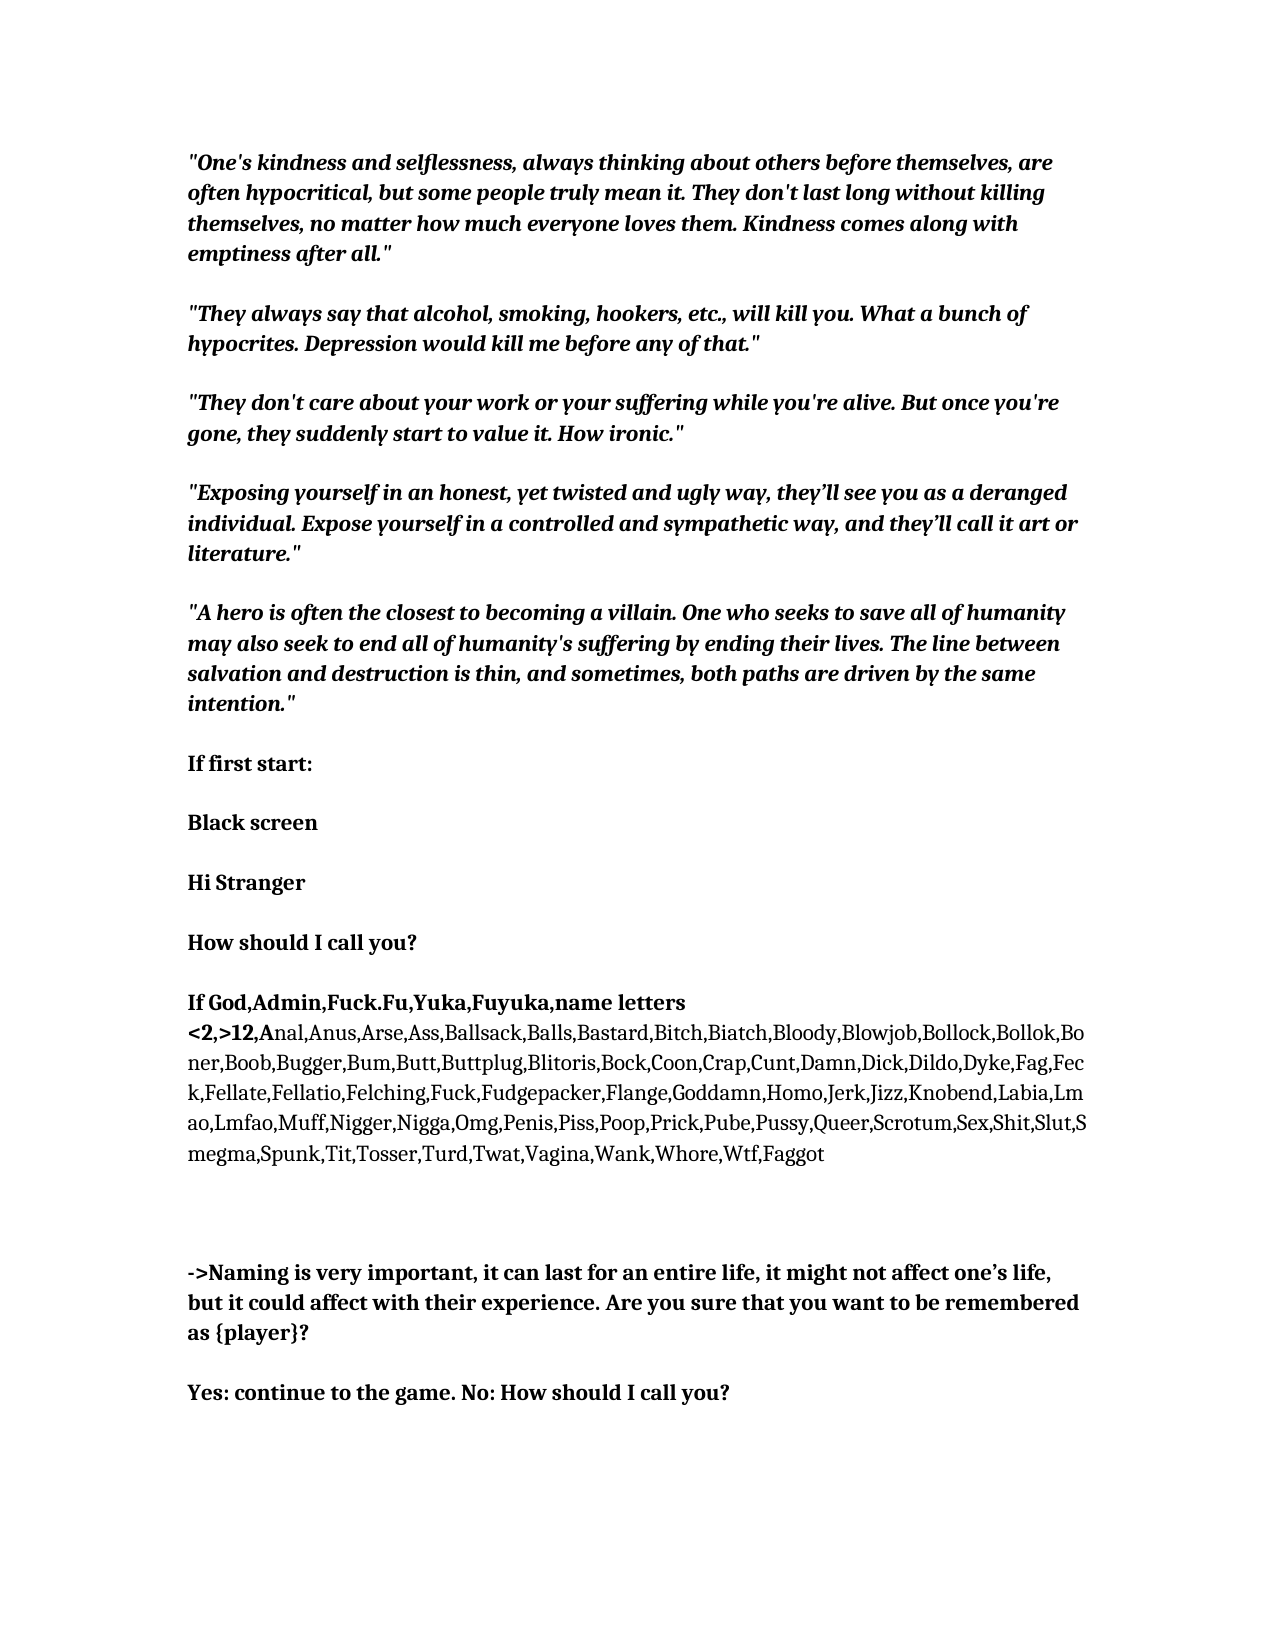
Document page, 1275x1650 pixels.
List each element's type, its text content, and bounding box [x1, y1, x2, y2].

text If first start: [187, 751, 1087, 777]
text Black screen [187, 810, 1087, 837]
text "Exposing yourself in an honest, yet twisted and ugly way, they’ll see you as a deranged individual. Expose yourself in a controlled and sympathetic way, and they’ll call it art or literature." [187, 480, 1087, 567]
text If God,Admin,Fuck.Fu,Yuka,Fuyuka,name letters <2,>12,Anal,Anus,Arse,Ass,Ballsack,Balls,Bastard,Bitch,Biatch,Bloody,Blowjob,Bollock,Bollok,Boner,Boob,Bugger,Bum,Butt,Buttplug,Blitoris,Bock,Coon,Crap,Cunt,Damn,Dick,Dildo,Dyke,Fag,Feck,Fellate,Fellatio,Felching,Fuck,Fudgepacker,Flange,Goddamn,Homo,Jerk,Jizz,Knobend,Labia,Lmao,Lmfao,Muff,Nigger,Nigga,Omg,Penis,Piss,Poop,Prick,Pube,Pussy,Queer,Scrotum,Sex,Shit,Slut,Smegma,Spunk,Tit,Tosser,Turd,Twat,Vagina,Wank,Whore,Wtf,Faggot [187, 989, 1087, 1167]
text How should I call you? [187, 929, 1087, 956]
text "One's kindness and selflessness, always thinking about others before themselves, are often hypocritical, but some people truly mean it. They don't last long without killing themselves, no matter how much everyone loves them. Kindness comes along with emptiness after all." [187, 150, 1087, 267]
text "They always say that alcohol, smoking, hookers, etc., will kill you. What a bunch of hypocrites. Depression would kill me before any of that." [187, 300, 1087, 357]
text Hi Stranger [187, 870, 1087, 896]
text Yes: continue to the game. No: How should I call you? [187, 1380, 1087, 1406]
text "They don't care about your work or your suffering while you're alive. But once you're gone, they suddenly start to value it. How ironic." [187, 390, 1087, 447]
text ->Naming is very important, it can last for an entire life, it might not affect one’s life, but it could affect with their experience. Are you sure that you want to be remembered as {player}? [187, 1260, 1087, 1346]
text "A hero is often the closest to becoming a villain. One who seeks to save all of humanity may also seek to end all of humanity's suffering by ending their lives. The line between salvation and destruction is thin, and sometimes, both paths are driven by the same intention." [187, 600, 1087, 717]
